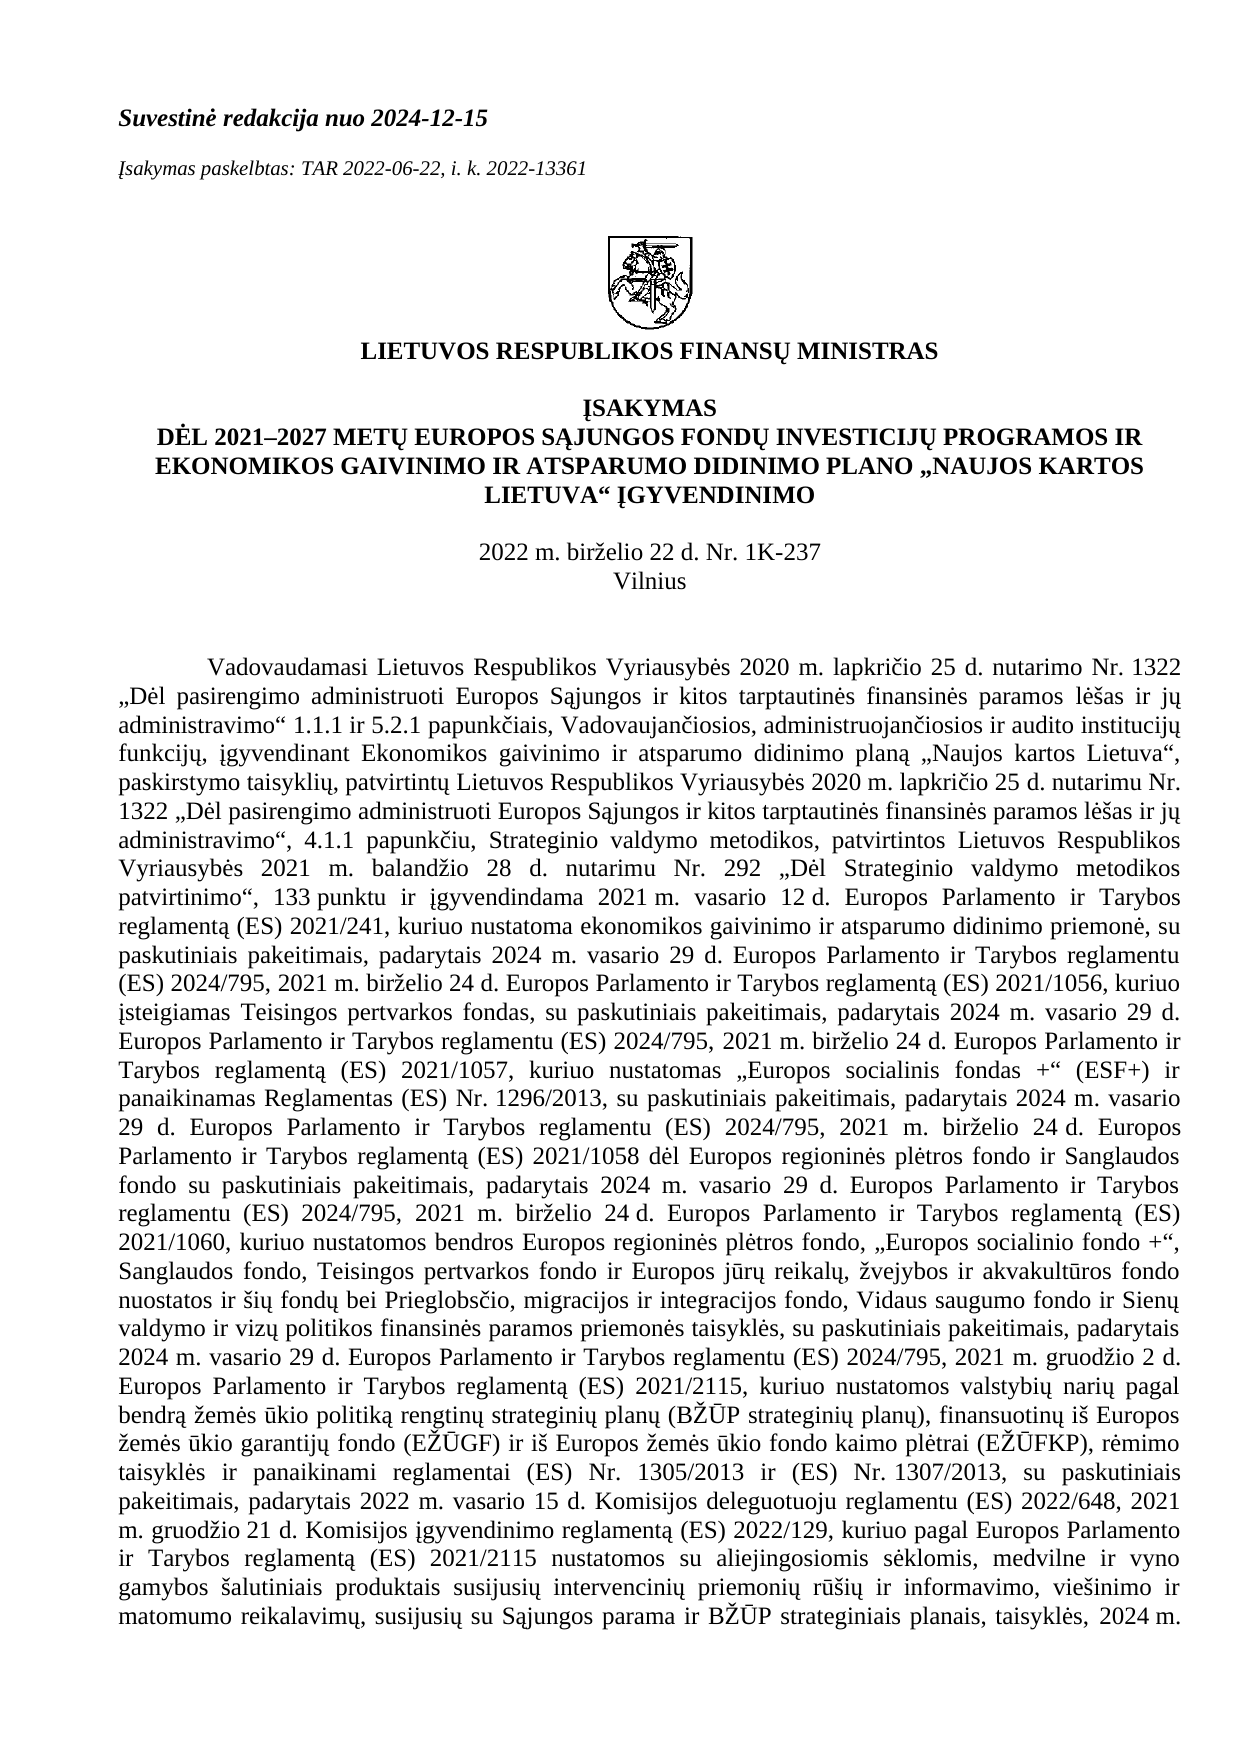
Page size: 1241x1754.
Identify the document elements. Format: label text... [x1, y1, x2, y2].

text Įsakymas paskelbtas: TAR 2022-06-22, i. k. 2022-13361 [118, 156, 1181, 180]
text DĖL 2021–2027 metų EUROPOS SĄJUNGOS FONDŲ INVESTICIJŲ PROGRAMOS IR EKONOMIKOS GAIVINIMO IR ATSPARUMO DIDINIMO PLANO „Naujos KARTOS lIETUVA“ ĮGYVENDINIMO [118, 422, 1181, 508]
text Vilnius [118, 566, 1181, 595]
text Suvestinė redakcija nuo 2024-12-15 [118, 103, 1181, 132]
text Vadovaudamasi Lietuvos Respublikos Vyriausybės 2020 m. lapkričio 25 d. nutarimo Nr. 1322 „Dėl pasirengimo administruoti Europos Sąjungos ir kitos tarptautinės finansinės paramos lėšas ir jų administravimo“ 1.1.1 ir 5.2.1 papunkčiais, Vadovaujančiosios, administruojančiosios ir audito institucijų funkcijų, įgyvendinant Ekonomikos gaivinimo ir atsparumo didinimo planą „Naujos kartos Lietuva“, paskirstymo taisyklių, patvirtintų Lietuvos Respublikos Vyriausybės 2020 m. lapkričio 25 d. nutarimu Nr. 1322 „Dėl pasirengimo administruoti Europos Sąjungos ir kitos tarptautinės finansinės paramos lėšas ir jų administravimo“, 4.1.1 papunkčiu, Strateginio valdymo metodikos, patvirtintos Lietuvos Respublikos Vyriausybės 2021 m. balandžio 28 d. nutarimu Nr. 292 „Dėl Strateginio valdymo metodikos patvirtinimo“, 133 punktu ir įgyvendindama 2021 m. vasario 12 d. Europos Parlamento ir Tarybos reglamentą (ES) 2021/241, kuriuo nustatoma ekonomikos gaivinimo ir atsparumo didinimo priemonė, su paskutiniais pakeitimais, padarytais 2024 m. vasario 29 d. Europos Parlamento ir Tarybos reglamentu (ES) 2024/795, 2021 m. birželio 24 d. Europos Parlamento ir Tarybos reglamentą (ES) 2021/1056, kuriuo įsteigiamas Teisingos pertvarkos fondas, su paskutiniais pakeitimais, padarytais 2024 m. vasario 29 d. Europos Parlamento ir Tarybos reglamentu (ES) 2024/795, 2021 m. birželio 24 d. Europos Parlamento ir Tarybos reglamentą (ES) 2021/1057, kuriuo nustatomas „Europos socialinis fondas +“ (ESF+) ir panaikinamas Reglamentas (ES) Nr. 1296/2013, su paskutiniais pakeitimais, padarytais 2024 m. vasario 29 d. Europos Parlamento ir Tarybos reglamentu (ES) 2024/795, 2021 m. birželio 24 d. Europos Parlamento ir Tarybos reglamentą (ES) 2021/1058 dėl Europos regioninės plėtros fondo ir Sanglaudos fondo su paskutiniais pakeitimais, padarytais 2024 m. vasario 29 d. Europos Parlamento ir Tarybos reglamentu (ES) 2024/795, 2021 m. birželio 24 d. Europos Parlamento ir Tarybos reglamentą (ES) 2021/1060, kuriuo nustatomos bendros Europos regioninės plėtros fondo, „Europos socialinio fondo +“, Sanglaudos fondo, Teisingos pertvarkos fondo ir Europos jūrų reikalų, žvejybos ir akvakultūros fondo nuostatos ir šių fondų bei Prieglobsčio, migracijos ir integracijos fondo, Vidaus saugumo fondo ir Sienų valdymo ir vizų politikos finansinės paramos priemonės taisyklės, su paskutiniais pakeitimais, padarytais 2024 m. vasario 29 d. Europos Parlamento ir Tarybos reglamentu (ES) 2024/795, 2021 m. gruodžio 2 d. Europos Parlamento ir Tarybos reglamentą (ES) 2021/2115, kuriuo nustatomos valstybių narių pagal bendrą žemės ūkio politiką rengtinų strateginių planų (BŽŪP strateginių planų), finansuotinų iš Europos žemės ūkio garantijų fondo (EŽŪGF) ir iš Europos žemės ūkio fondo kaimo plėtrai (EŽŪFKP), rėmimo taisyklės ir panaikinami reglamentai (ES) Nr. 1305/2013 ir (ES) Nr. 1307/2013, su paskutiniais pakeitimais, padarytais 2022 m. vasario 15 d. Komisijos deleguotuoju reglamentu (ES) 2022/648, 2021 m. gruodžio 21 d. Komisijos įgyvendinimo reglamentą (ES) 2022/129, kuriuo pagal Europos Parlamento ir Tarybos reglamentą (ES) 2021/2115 nustatomos su aliejingosiomis sėklomis, medvilne ir vyno gamybos šalutiniais produktais susijusių intervencinių priemonių rūšių ir informavimo, viešinimo ir matomumo reikalavimų, susijusių su Sąjungos parama ir BŽŪP strateginiais planais, taisyklės, 2024 m. [118, 652, 1181, 1630]
text ĮSAKYMAS [118, 393, 1181, 422]
text LIETUVOS RESPUBLIKOS FINANSŲ MINISTRAS [118, 336, 1181, 365]
text 2022 m. birželio 22 d. Nr. 1K-237 [118, 537, 1181, 566]
